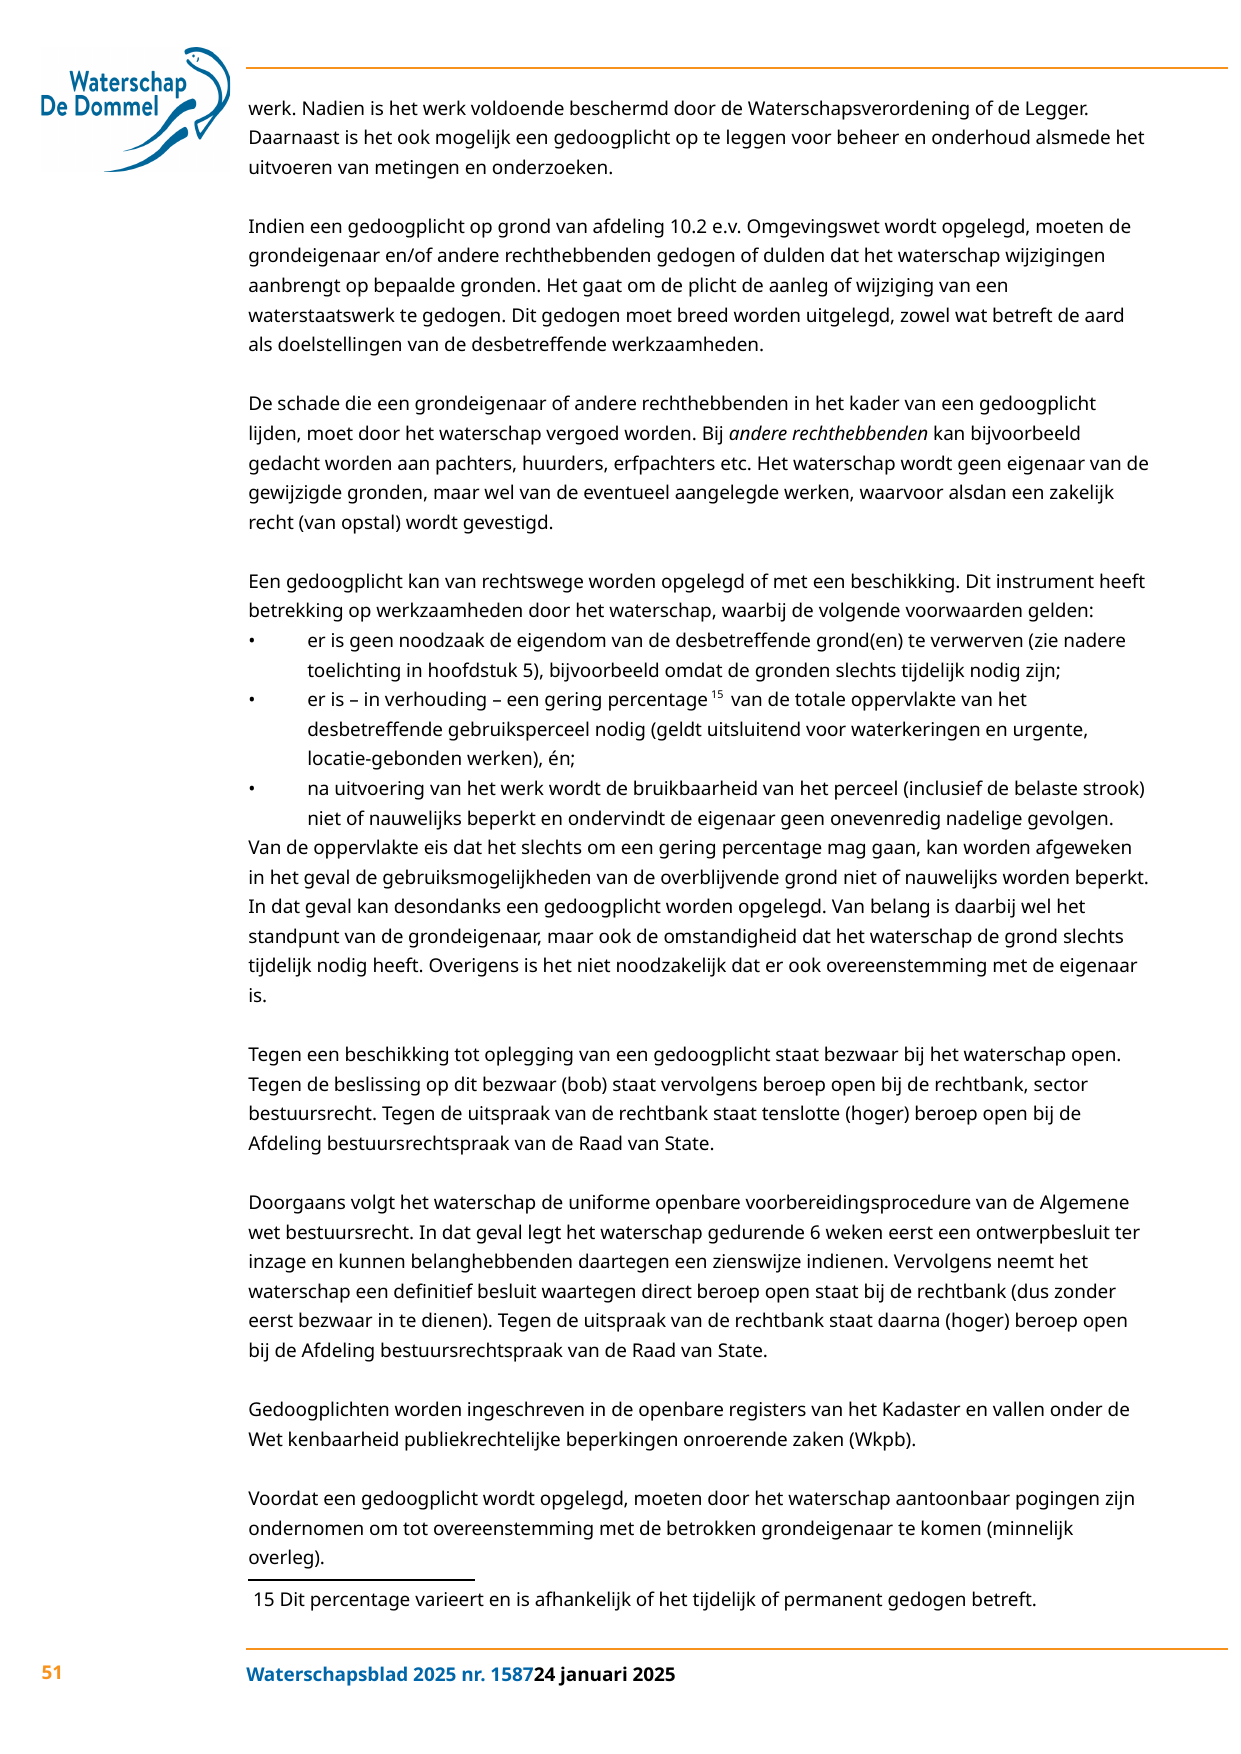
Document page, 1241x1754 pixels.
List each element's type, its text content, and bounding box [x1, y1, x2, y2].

text Tegen een beschikking tot oplegging van een gedoogplicht staat bezwaar bij het waterschap open. Tegen de beslissing op dit bezwaar (bob) staat vervolgens beroep open bij de rechtbank, sector bestuursrecht. Tegen de uitspraak van de rechtbank staat tenslotte (hoger) beroep open bij de Afdeling bestuursrechtspraak van de Raad van State. [248, 1041, 1152, 1156]
list na uitvoering van het werk wordt de bruikbaarheid van het perceel (inclusief de belaste strook) niet of nauwelijks beperkt en ondervindt de eigenaar geen onevenredig nadelige gevolgen. [248, 775, 1152, 831]
text werk. Nadien is het werk voldoende beschermd door de Waterschapsverordening of de Legger. Daarnaast is het ook mogelijk een gedoogplicht op te leggen voor beheer en onderhoud alsmede het uitvoeren van metingen en onderzoeken. [248, 95, 1152, 180]
text Voordat een gedoogplicht wordt opgelegd, moeten door het waterschap aantoonbaar pogingen zijn ondernomen om tot overeenstemming met de betrokken grondeigenaar te komen (minnelijk overleg). [248, 1485, 1152, 1570]
picture [198, 118, 210, 131]
picture [45, 99, 51, 111]
text Doorgaans volgt het waterschap de uniforme openbare voorbereidingsprocedure van de Algemene wet bestuursrecht. In dat geval legt het waterschap gedurende 6 weken eerst een ontwerpbesluit ter inzage en kunnen belanghebbenden daartegen een zienswijze indienen. Vervolgens neemt het waterschap een definitief besluit waartegen direct beroep open staat bij de rechtbank (dus zonder eerst bezwaar in te dienen). Tegen de uitspraak van de rechtbank staat daarna (hoger) beroep open bij de Afdeling bestuursrechtspraak van de Raad van State. [248, 1189, 1152, 1363]
text Indien een gedoogplicht op grond van afdeling 10.2 e.v. Omgevingswet wordt opgelegd, moeten de grondeigenaar en/of andere rechthebbenden gedogen of dulden dat het waterschap wijzigingen aanbrengt op bepaalde gronden. Het gaat om de plicht de aanleg of wijziging van een waterstaatswerk te gedogen. Dit gedogen moet breed worden uitgelegd, zowel wat betreft de aard als doelstellingen van de desbetreffende werkzaamheden. [248, 213, 1152, 357]
text De schade die een grondeigenaar of andere rechthebbenden in het kader van een gedoogplicht lijden, moet door het waterschap vergoed worden. Bij andere rechthebbenden kan bijvoorbeeld gedacht worden aan pachters, huurders, erfpachters etc. Het waterschap wordt geen eigenaar van de gewijzigde gronden, maar wel van de eventueel aangelegde werken, waarvoor alsdan een zakelijk recht (van opstal) wordt gevestigd. [248, 391, 1152, 535]
list Dit percentage varieert en is afhankelijk of het tijdelijk of permanent gedogen betreft. [248, 1586, 1152, 1612]
picture [41, 47, 231, 172]
text Een gedoogplicht kan van rechtswege worden opgelegd of met een beschikking. Dit instrument heeft betrekking op werkzaamheden door het waterschap, waarbij de volgende voorwaarden gelden: [248, 568, 1152, 623]
picture [204, 47, 231, 76]
list er is – in verhouding – een gering percentage van de totale oppervlakte van het desbetreffende gebruiksperceel nodig (geldt uitsluitend voor waterkeringen en urgente, locatie-gebonden werken), én; [248, 686, 1152, 771]
text Gedoogplichten worden ingeschreven in de openbare registers van het Kadaster en vallen onder de Wet kenbaarheid publiekrechtelijke beperkingen onroerende zaken (Wkpb). [248, 1396, 1152, 1452]
text Van de oppervlakte eis dat het slechts om een gering percentage mag gaan, kan worden afgeweken in het geval de gebruiksmogelijkheden van de overblijvende grond niet of nauwelijks worden beperkt. In dat geval kan desondanks een gedoogplicht worden opgelegd. Van belang is daarbij wel het standpunt van de grondeigenaar, maar ook de omstandigheid dat het waterschap de grond slechts tijdelijk nodig heeft. Overigens is het niet noodzakelijk dat er ook overeenstemming met de eigenaar is. [248, 834, 1152, 1008]
list er is geen noodzaak de eigendom van de desbetreffende grond(en) te verwerven (zie nadere toelichting in hoofdstuk 5), bijvoorbeeld omdat de gronden slechts tijdelijk nodig zijn; [248, 627, 1152, 683]
